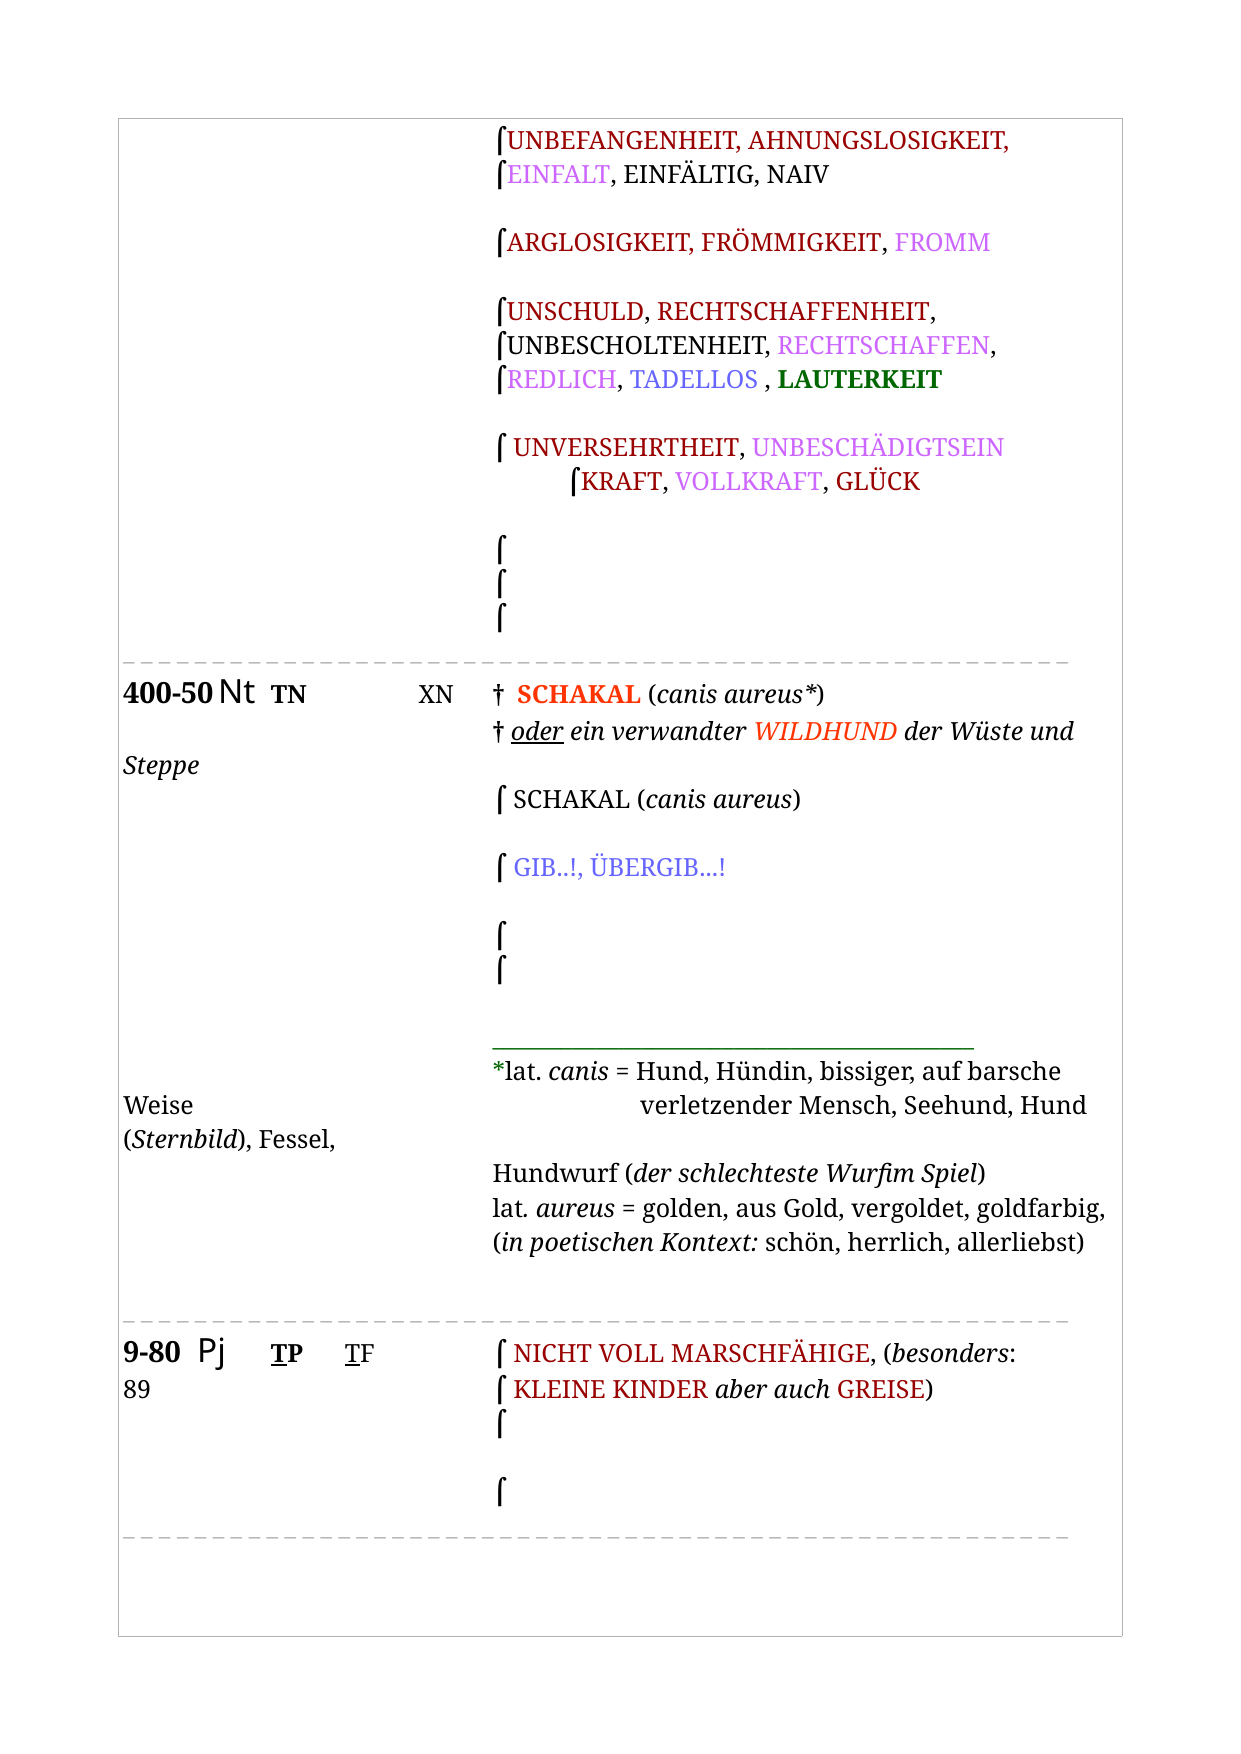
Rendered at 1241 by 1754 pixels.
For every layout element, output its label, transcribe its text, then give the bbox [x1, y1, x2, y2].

text ⌠ [123, 1474, 1117, 1508]
text *lat. canis = Hund, Hündin, bissiger, auf barsche Weise verletzender Mensch, Seehund, Hund (Sternbild), Fessel, [123, 1054, 1117, 1156]
text ⌠ [123, 532, 1117, 566]
text __________________________________________ [123, 1020, 1117, 1054]
text Hundwurf (der schlechteste Wurfim Spiel) [123, 1156, 1117, 1190]
text ⌠ UNVERSEHRTHEIT, UNBESCHÄDIGTSEIN ⌠KRAFT, VOLLKRAFT, GLÜCK [123, 429, 1117, 498]
text † oder ein verwandter WILDHUND der Wüste und Steppe [123, 713, 1117, 781]
text 9-80 Pj TP TF ⌠ NICHT VOLL MARSCHFÄHIGE, (besonders: [123, 1326, 1117, 1372]
text ⌠ [123, 600, 1117, 634]
text _ _ _ _ _ _ _ _ _ _ _ _ _ _ _ _ _ _ _ _ _ _ _ _ _ _ _ _ _ _ _ _ _ _ _ _ _ _ _ _ _ _ _ _ _ _ _ _ _ _ _ _ _ 400-50 Nt TN XN † SCHAKAL (canis aureus*) [123, 634, 1117, 713]
text _ _ _ _ _ _ _ _ _ _ _ _ _ _ _ _ _ _ _ _ _ _ _ _ _ _ _ _ _ _ _ _ _ _ _ _ _ _ _ _ _ _ _ _ _ _ _ _ _ _ _ _ _ [123, 1292, 1117, 1326]
text 89 ⌠ KLEINE KINDER aber auch GREISE) [123, 1372, 1117, 1406]
text ⌠ [123, 566, 1117, 600]
text ⌠UNBESCHOLTENHEIT, RECHTSCHAFFEN, ⌠REDLICH, TADELLOS , LAUTERKEIT [123, 327, 1117, 395]
text ⌠ [123, 1406, 1117, 1440]
text _ _ _ _ _ _ _ _ _ _ _ _ _ _ _ _ _ _ _ _ _ _ _ _ _ _ _ _ _ _ _ _ _ _ _ _ _ _ _ _ _ _ _ _ _ _ _ _ _ _ _ _ _ [123, 1508, 1117, 1542]
text ⌠ARGLOSIGKEIT, FRÖMMIGKEIT, FROMM [123, 225, 1117, 293]
text lat. aureus = golden, aus Gold, vergoldet, goldfarbig, [123, 1190, 1117, 1224]
text ⌠ SCHAKAL (canis aureus) [123, 781, 1117, 816]
text ⌠ GIB..!, ÜBERGIB...! [123, 849, 1117, 884]
text ⌠UNSCHULD, RECHTSCHAFFENHEIT, [123, 293, 1117, 327]
text (in poetischen Kontext: schön, herrlich, allerliebst) [123, 1224, 1117, 1258]
text ⌠ [123, 918, 1117, 952]
text ⌠ [123, 952, 1117, 986]
text ⌠UNBEFANGENHEIT, AHNUNGSLOSIGKEIT, ⌠EINFALT, EINFÄLTIG, NAIV [123, 123, 1117, 191]
